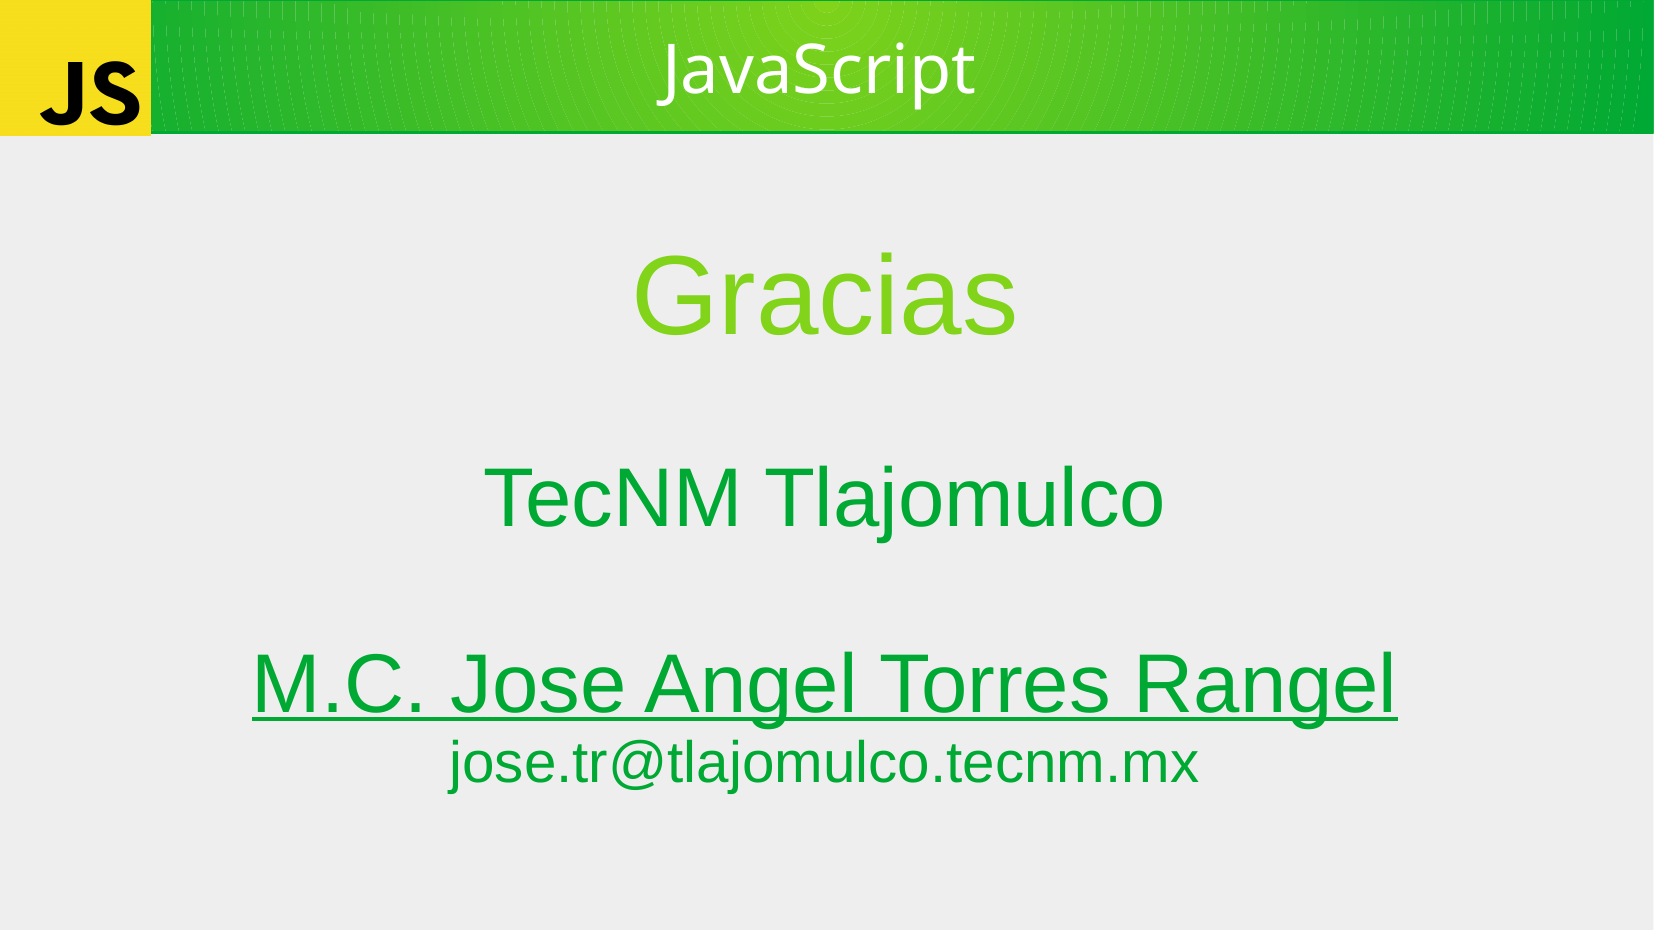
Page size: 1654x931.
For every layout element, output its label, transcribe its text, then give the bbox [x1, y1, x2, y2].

title JavaScript [151, 14, 1565, 119]
picture [0, 0, 151, 136]
text_box Gracias TecNM Tlajomulco M.C. Jose Angel Torres Rangel jose.tr@tlajomulco.tecnm.mx [75, 225, 1576, 803]
